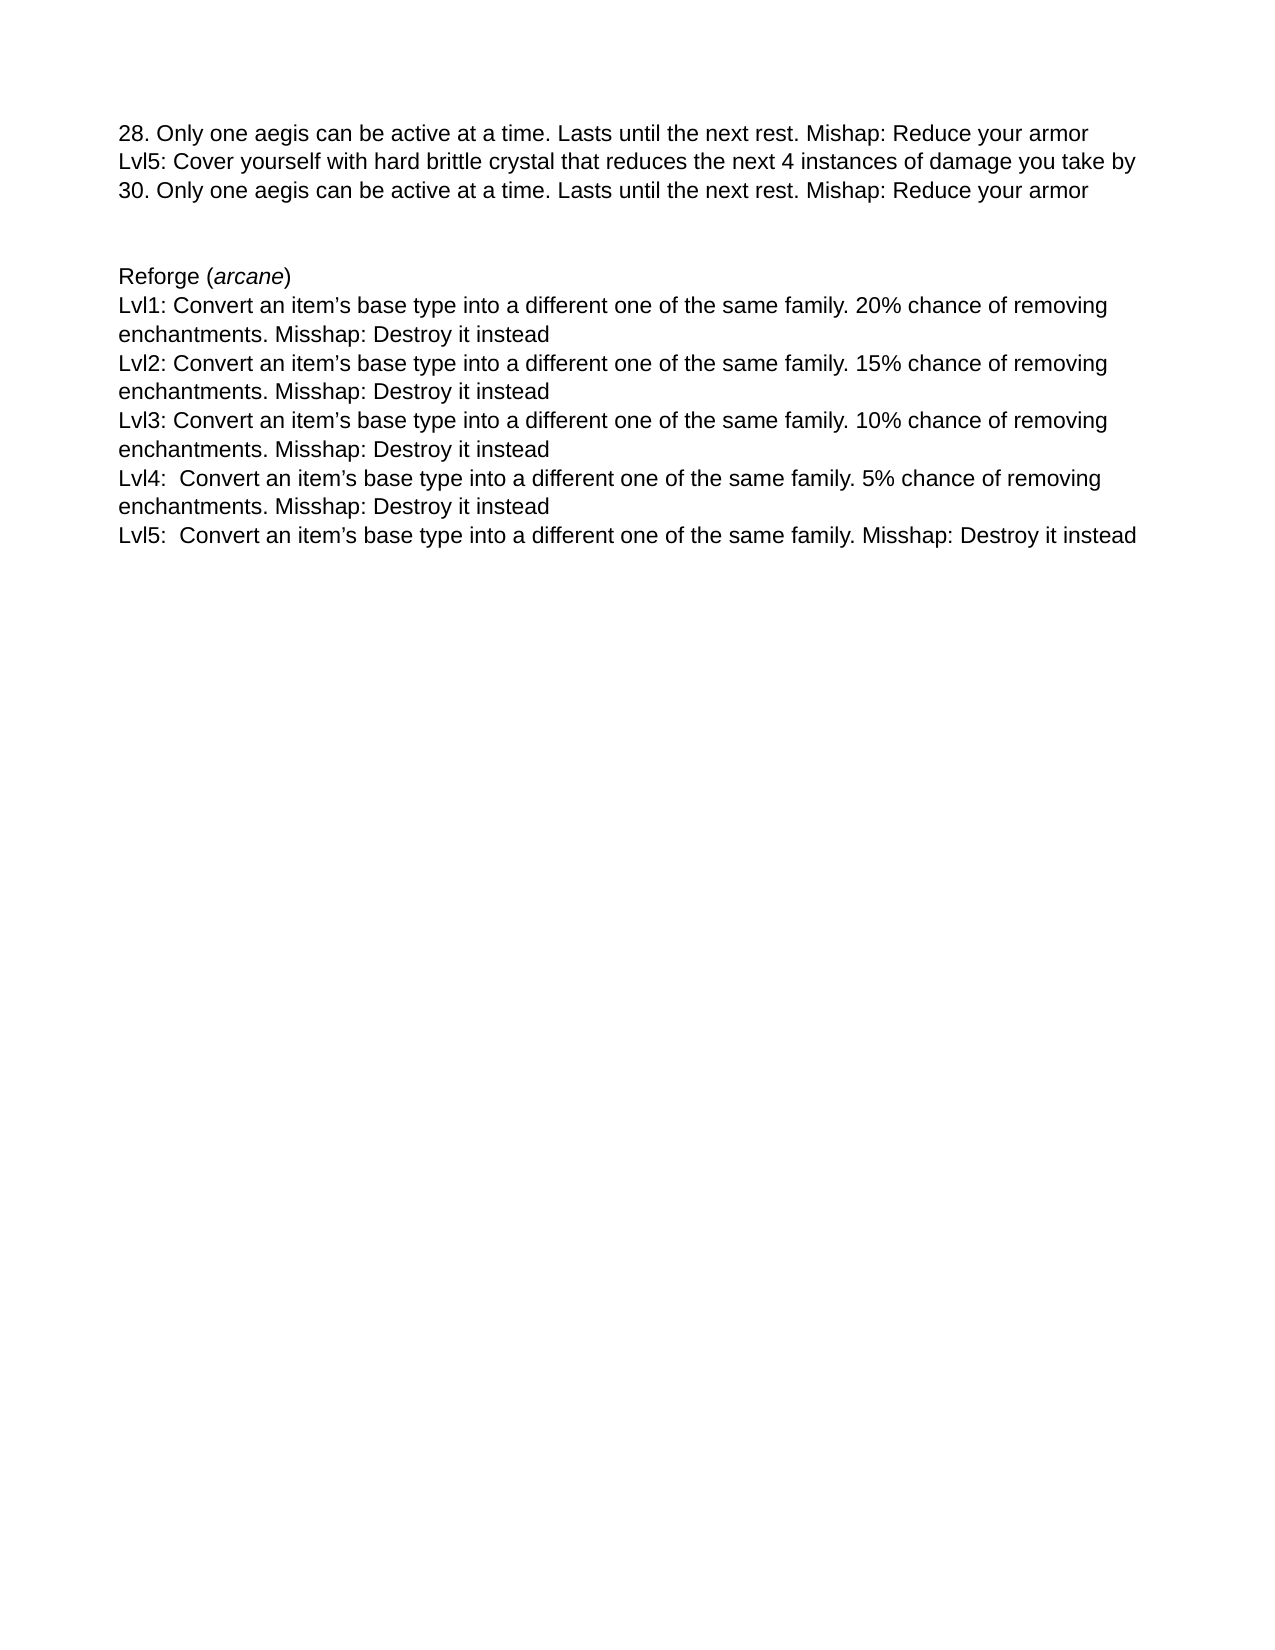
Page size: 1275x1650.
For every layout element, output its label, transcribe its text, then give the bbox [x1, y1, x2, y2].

text Lvl1: Convert an item’s base type into a different one of the same family. 20% chance of removing enchantments. Misshap: Destroy it instead Lvl2: Convert an item’s base type into a different one of the same family. 15% chance of removing enchantments. Misshap: Destroy it instead Lvl3: Convert an item’s base type into a different one of the same family. 10% chance of removing enchantments. Misshap: Destroy it instead Lvl4: Convert an item’s base type into a different one of the same family. 5% chance of removing enchantments. Misshap: Destroy it instead [118, 291, 1157, 521]
text Reforge (arcane) [118, 262, 1157, 291]
text Lvl5: Cover yourself with hard brittle crystal that reduces the next 4 instances of damage you take by 30. Only one aegis can be active at a time. Lasts until the next rest. Mishap: Reduce your armor [118, 147, 1157, 204]
text 28. Only one aegis can be active at a time. Lasts until the next rest. Mishap: Reduce your armor [118, 118, 1157, 147]
text Lvl5: Convert an item’s base type into a different one of the same family. Misshap: Destroy it instead [118, 521, 1157, 549]
